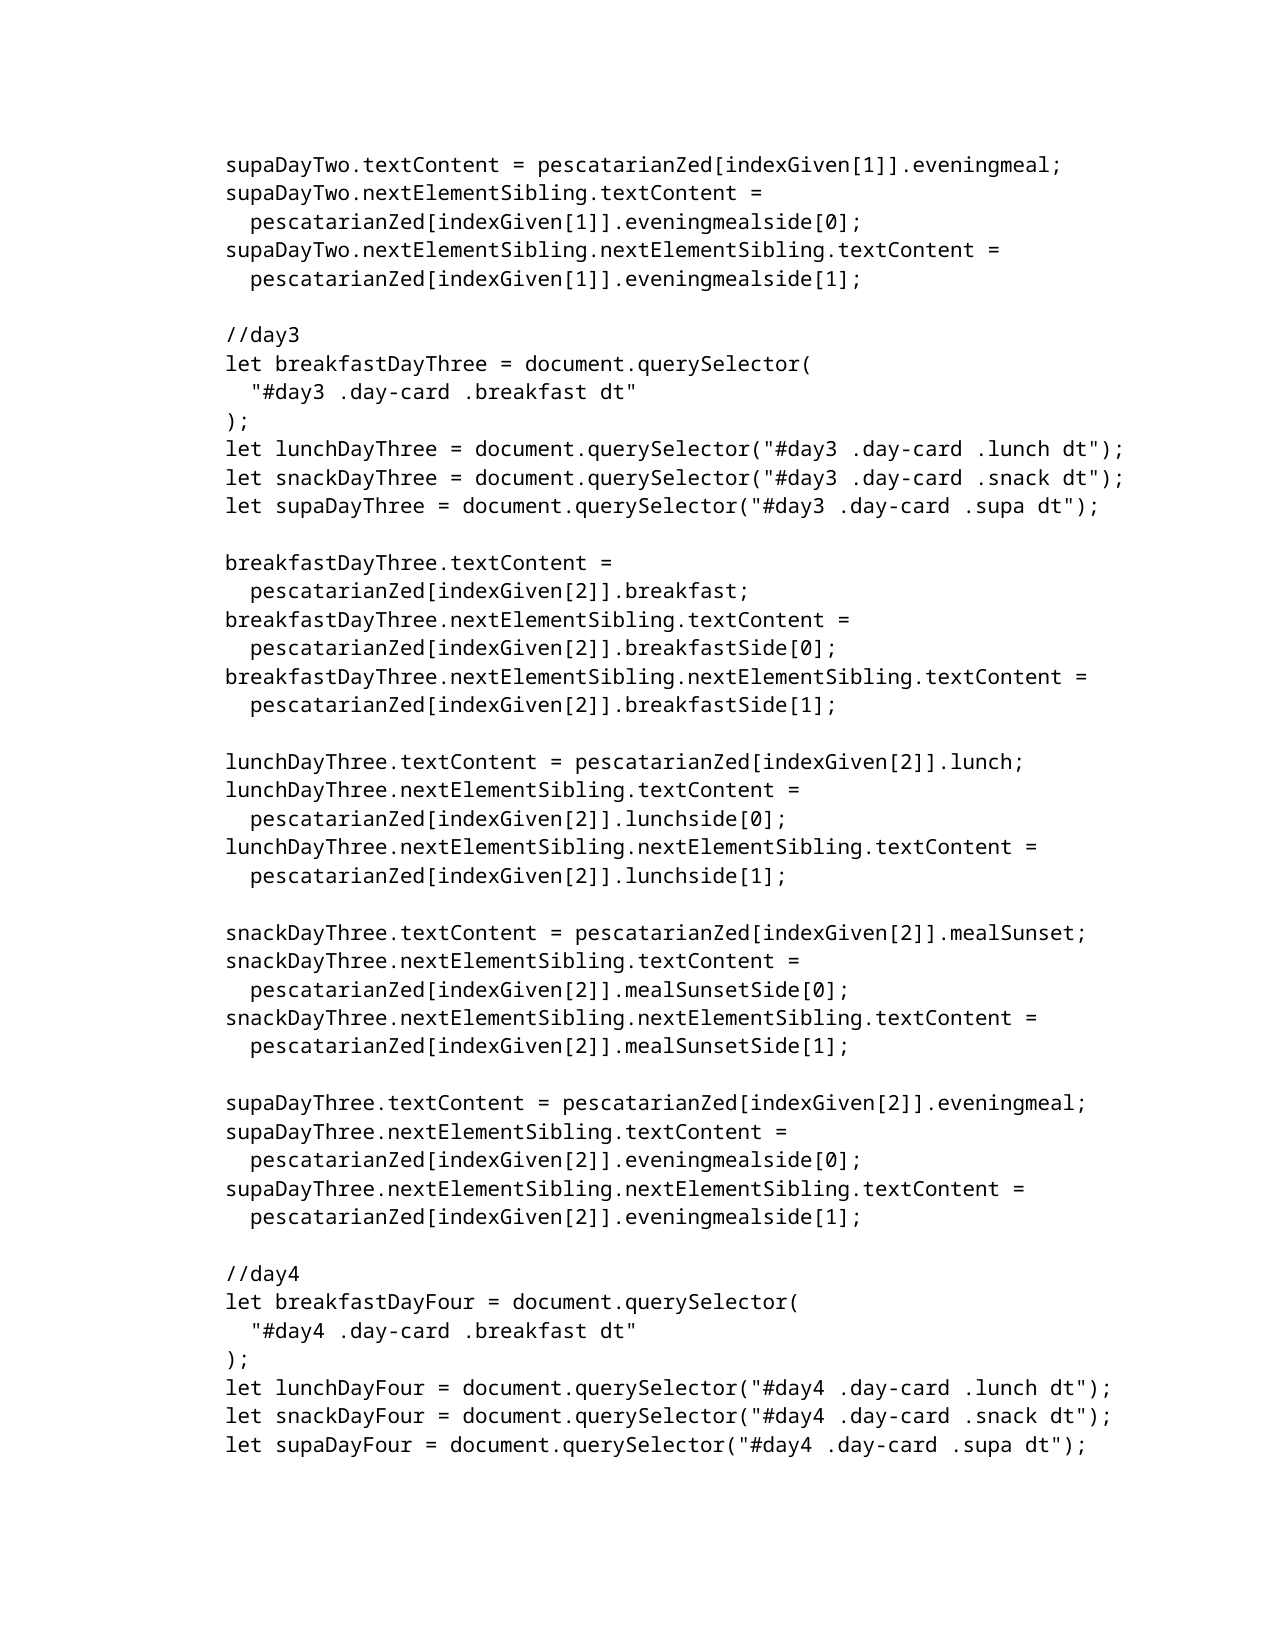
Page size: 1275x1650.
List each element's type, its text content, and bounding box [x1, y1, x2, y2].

text pescatarianZed[indexGiven[2]].breakfast; [150, 577, 1125, 605]
text "#day3 .day-card .breakfast dt" [150, 377, 1125, 406]
text supaDayThree.nextElementSibling.textContent = [150, 1117, 1125, 1145]
text let snackDayFour = document.querySelector("#day4 .day-card .snack dt"); [150, 1401, 1125, 1430]
text "#day4 .day-card .breakfast dt" [150, 1316, 1125, 1344]
text lunchDayThree.nextElementSibling.textContent = [150, 776, 1125, 804]
text let supaDayThree = document.querySelector("#day3 .day-card .supa dt"); [150, 491, 1125, 520]
text pescatarianZed[indexGiven[2]].mealSunsetSide[1]; [150, 1032, 1125, 1060]
text let breakfastDayFour = document.querySelector( [150, 1287, 1125, 1316]
text let lunchDayFour = document.querySelector("#day4 .day-card .lunch dt"); [150, 1373, 1125, 1401]
text let supaDayFour = document.querySelector("#day4 .day-card .supa dt"); [150, 1430, 1125, 1458]
text supaDayThree.nextElementSibling.nextElementSibling.textContent = [150, 1174, 1125, 1202]
text pescatarianZed[indexGiven[2]].eveningmealside[1]; [150, 1202, 1125, 1231]
text pescatarianZed[indexGiven[2]].breakfastSide[0]; [150, 633, 1125, 662]
text breakfastDayThree.nextElementSibling.nextElementSibling.textContent = [150, 662, 1125, 690]
text pescatarianZed[indexGiven[2]].eveningmealside[0]; [150, 1145, 1125, 1174]
text lunchDayThree.nextElementSibling.nextElementSibling.textContent = [150, 832, 1125, 861]
text snackDayThree.textContent = pescatarianZed[indexGiven[2]].mealSunset; [150, 918, 1125, 946]
text //day3 [150, 321, 1125, 349]
text supaDayThree.textContent = pescatarianZed[indexGiven[2]].eveningmeal; [150, 1088, 1125, 1117]
text pescatarianZed[indexGiven[2]].lunchside[0]; [150, 804, 1125, 832]
text breakfastDayThree.nextElementSibling.textContent = [150, 605, 1125, 633]
text pescatarianZed[indexGiven[2]].breakfastSide[1]; [150, 690, 1125, 719]
text supaDayTwo.nextElementSibling.textContent = [150, 178, 1125, 207]
text snackDayThree.nextElementSibling.textContent = [150, 946, 1125, 975]
text supaDayTwo.textContent = pescatarianZed[indexGiven[1]].eveningmeal; [150, 150, 1125, 178]
text pescatarianZed[indexGiven[2]].mealSunsetSide[0]; [150, 975, 1125, 1003]
text breakfastDayThree.textContent = [150, 548, 1125, 577]
text let breakfastDayThree = document.querySelector( [150, 349, 1125, 377]
text ); [150, 1344, 1125, 1373]
text snackDayThree.nextElementSibling.nextElementSibling.textContent = [150, 1003, 1125, 1032]
text supaDayTwo.nextElementSibling.nextElementSibling.textContent = [150, 235, 1125, 264]
text ); [150, 406, 1125, 434]
text //day4 [150, 1259, 1125, 1287]
text let lunchDayThree = document.querySelector("#day3 .day-card .lunch dt"); [150, 434, 1125, 463]
text pescatarianZed[indexGiven[1]].eveningmealside[1]; [150, 264, 1125, 292]
text pescatarianZed[indexGiven[2]].lunchside[1]; [150, 861, 1125, 889]
text pescatarianZed[indexGiven[1]].eveningmealside[0]; [150, 207, 1125, 235]
text lunchDayThree.textContent = pescatarianZed[indexGiven[2]].lunch; [150, 747, 1125, 776]
text let snackDayThree = document.querySelector("#day3 .day-card .snack dt"); [150, 463, 1125, 491]
